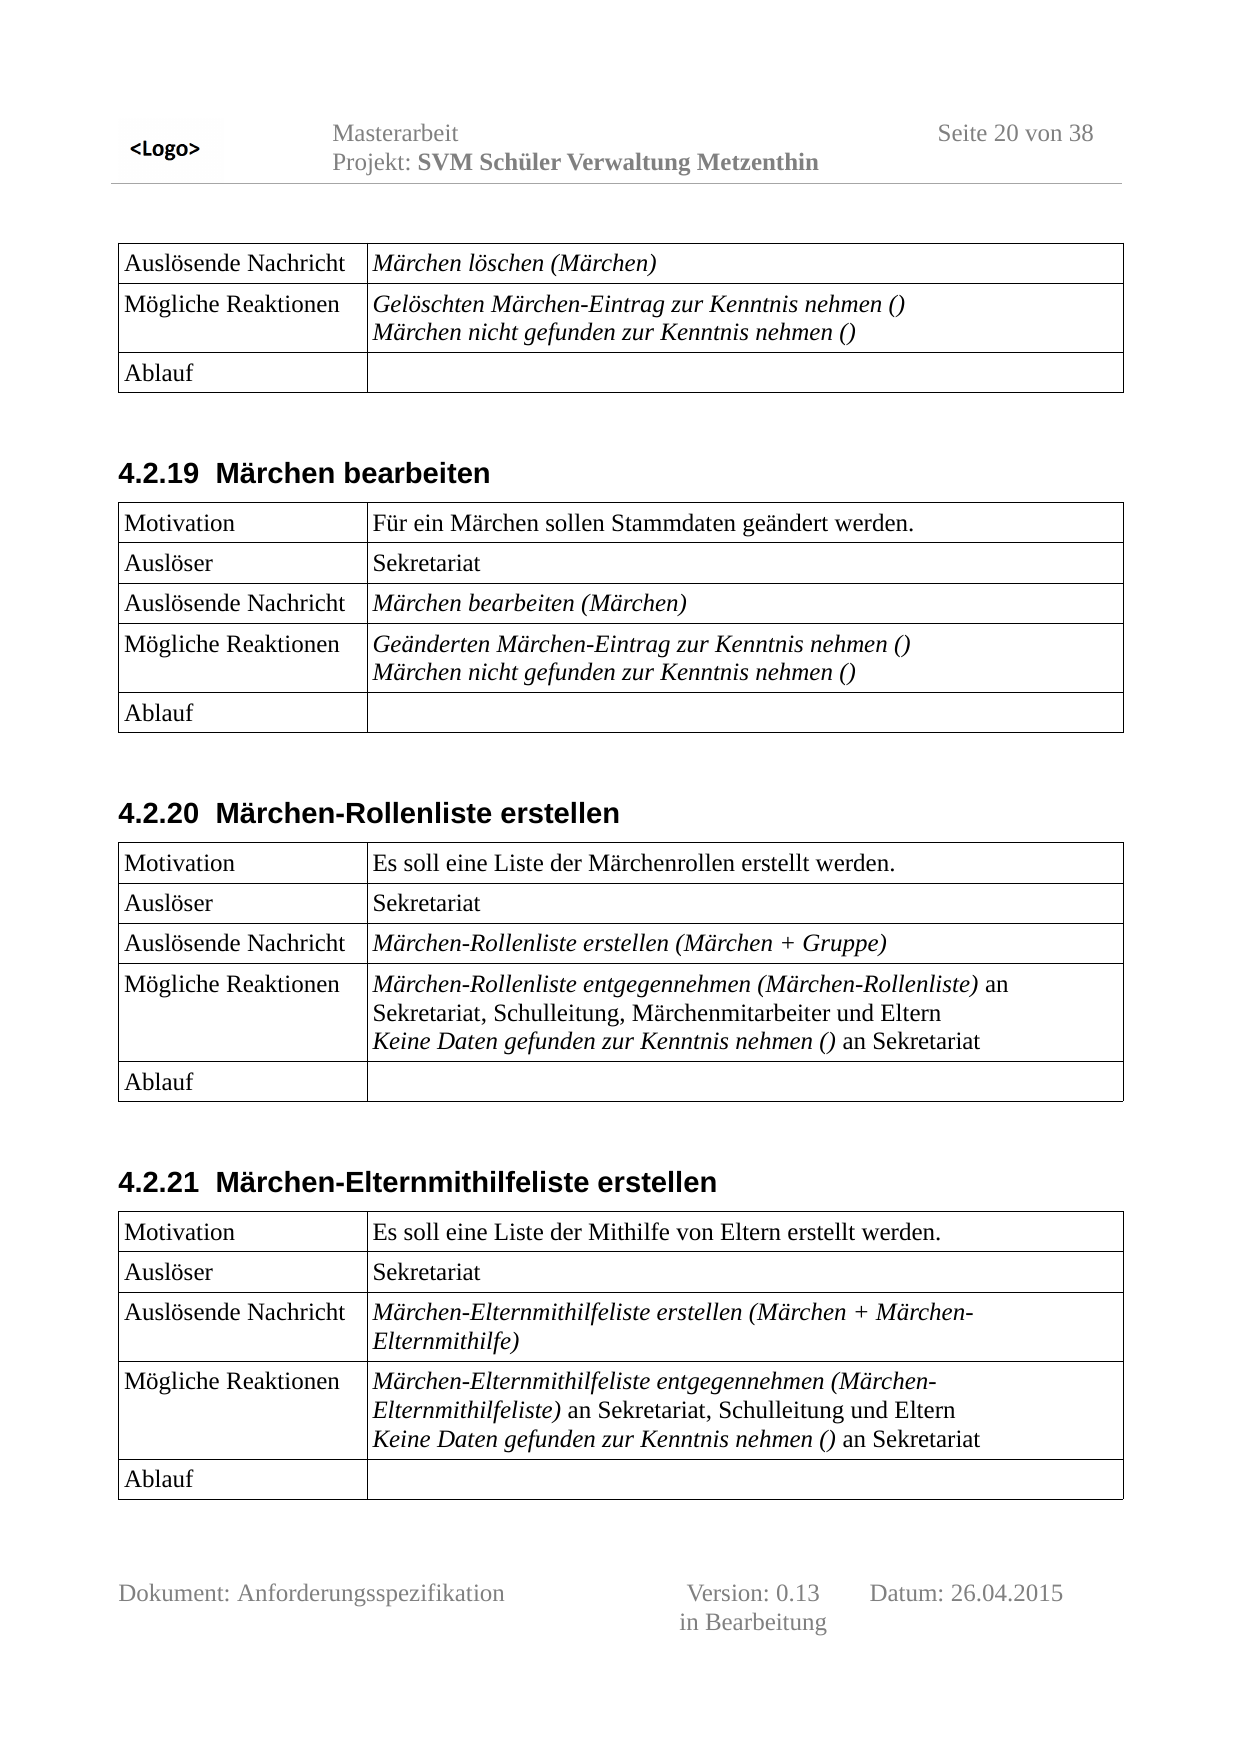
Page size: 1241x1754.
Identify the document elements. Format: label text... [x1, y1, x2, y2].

table_cell Ablauf [119, 353, 367, 392]
table_cell Auslöser [119, 1252, 367, 1292]
table_cell Auslösende Nachricht [119, 584, 367, 623]
table_cell [368, 1062, 1123, 1101]
table_header Motivation [119, 1212, 367, 1251]
table_cell [368, 693, 1123, 732]
table_cell Auslöser [119, 543, 367, 583]
subtitle Märchen-Rollenliste erstellen [118, 796, 1122, 829]
table_cell Mögliche Reaktionen [119, 1362, 367, 1458]
table_cell Auslösende Nachricht [119, 244, 367, 283]
table_cell Mögliche Reaktionen [119, 624, 367, 692]
table_header Es soll eine Liste der Mithilfe von Eltern erstellt werden. [368, 1212, 1123, 1251]
table_cell [368, 353, 1123, 392]
table_cell Mögliche Reaktionen [119, 964, 367, 1061]
table_cell Märchen löschen (Märchen) [368, 244, 1123, 283]
table_cell [368, 1460, 1123, 1499]
table_header Motivation [119, 843, 367, 882]
table_cell Ablauf [119, 693, 367, 732]
subtitle Märchen bearbeiten [118, 456, 1122, 489]
table_cell Auslösende Nachricht [119, 924, 367, 963]
table_cell Märchen bearbeiten (Märchen) [368, 584, 1123, 623]
table_cell Geänderten Märchen-Eintrag zur Kenntnis nehmen () Märchen nicht gefunden zur Kenntnis nehmen () [368, 624, 1123, 692]
table_cell Gelöschten Märchen-Eintrag zur Kenntnis nehmen () Märchen nicht gefunden zur Kenntnis nehmen () [368, 284, 1123, 352]
picture [118, 118, 224, 183]
table_header Es soll eine Liste der Märchenrollen erstellt werden. [368, 843, 1123, 882]
table_cell Ablauf [119, 1460, 367, 1499]
table_header Motivation [119, 503, 367, 542]
table_cell Märchen-Rollenliste entgegennehmen (Märchen-Rollenliste) an Sekretariat, Schulleitung, Märchenmitarbeiter und Eltern Keine Daten gefunden zur Kenntnis nehmen () an Sekretariat [368, 964, 1123, 1061]
table_cell Märchen-Rollenliste erstellen (Märchen + Gruppe) [368, 924, 1123, 963]
table_cell Märchen-Elternmithilfeliste erstellen (Märchen + Märchen-Elternmithilfe) [368, 1293, 1123, 1361]
table_cell Auslöser [119, 884, 367, 923]
table_cell Sekretariat [368, 884, 1123, 923]
table_cell Märchen-Elternmithilfeliste entgegennehmen (Märchen-Elternmithilfeliste) an Sekretariat, Schulleitung und Eltern Keine Daten gefunden zur Kenntnis nehmen () an Sekretariat [368, 1362, 1123, 1458]
table_cell Auslösende Nachricht [119, 1293, 367, 1361]
table_cell Sekretariat [368, 1252, 1123, 1292]
table_cell Mögliche Reaktionen [119, 284, 367, 352]
table_cell Sekretariat [368, 543, 1123, 583]
table_cell Ablauf [119, 1062, 367, 1101]
subtitle Märchen-Elternmithilfeliste erstellen [118, 1165, 1122, 1198]
table_header Für ein Märchen sollen Stammdaten geändert werden. [368, 503, 1123, 542]
